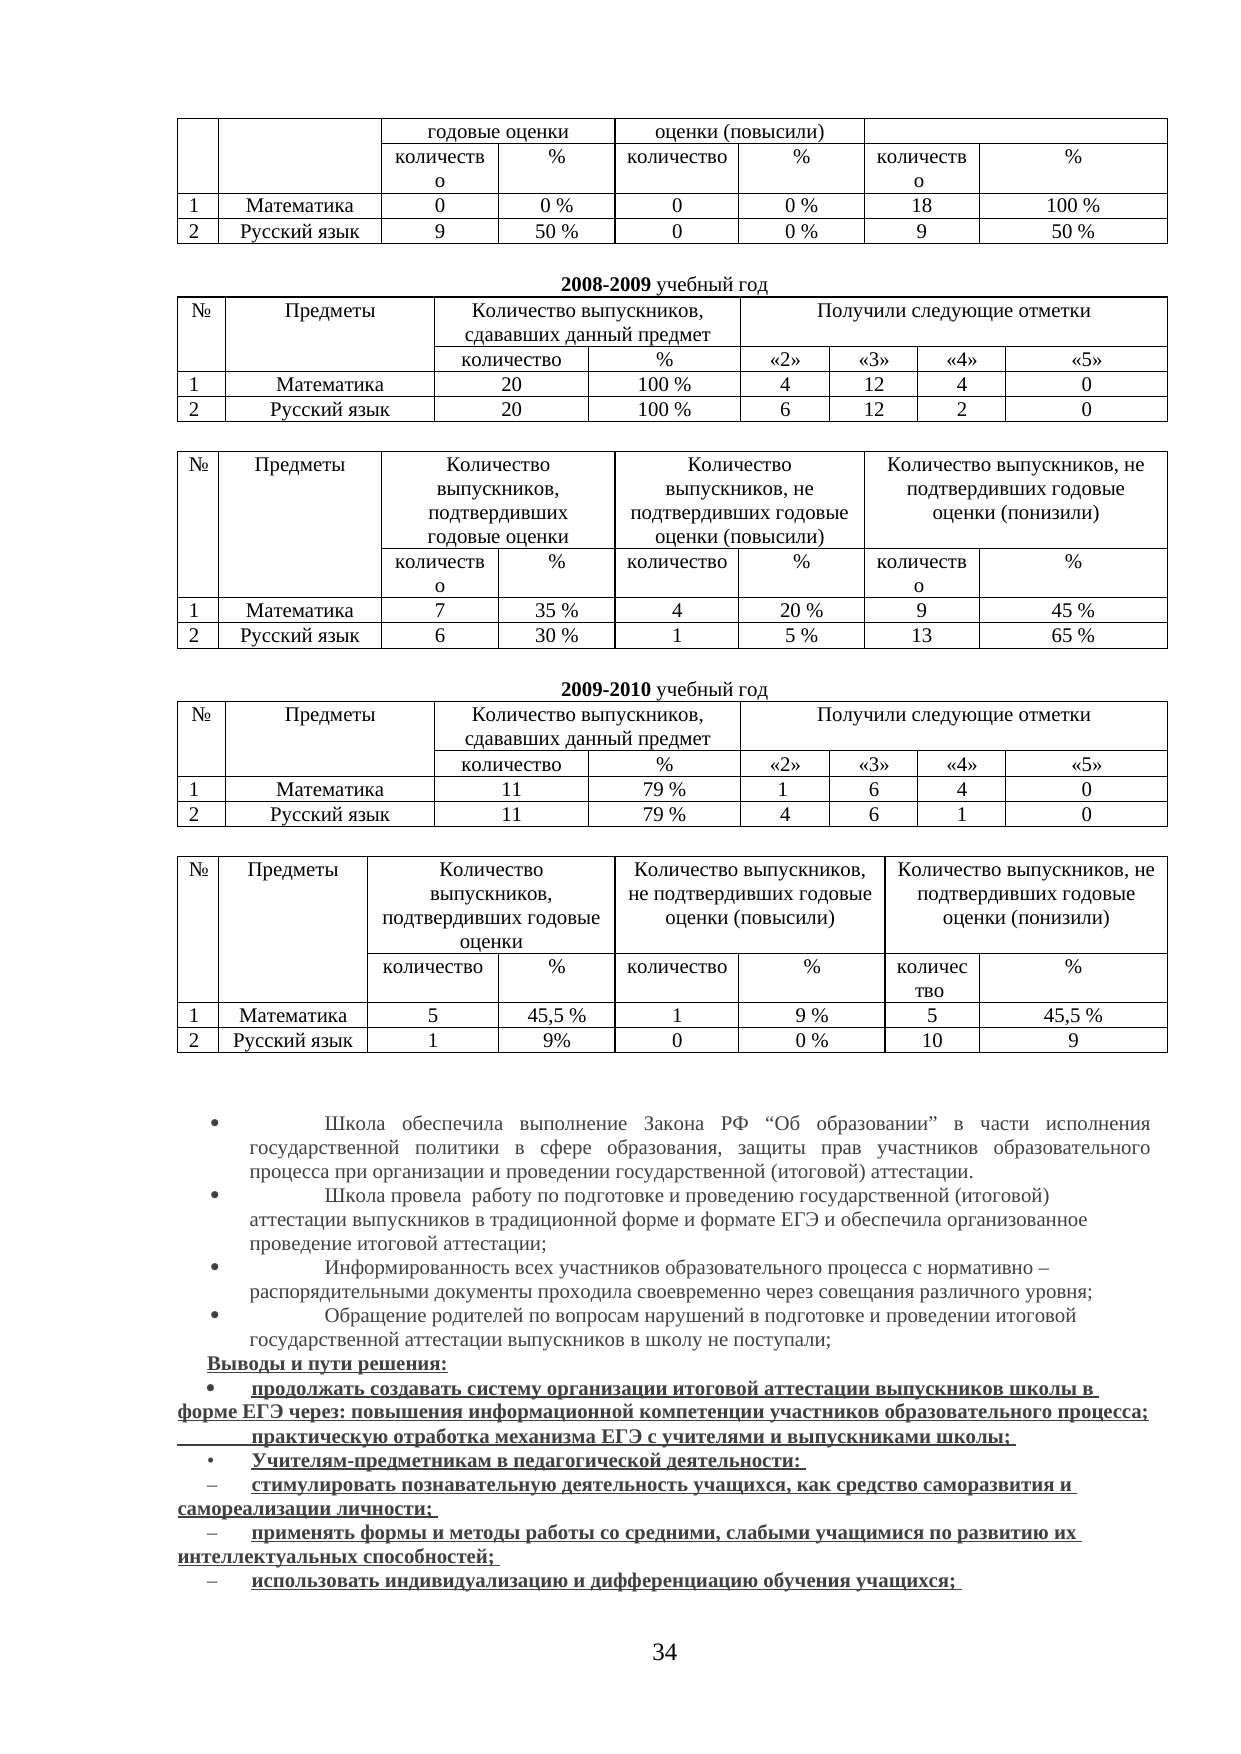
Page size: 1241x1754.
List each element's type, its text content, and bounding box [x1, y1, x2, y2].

table_cell 1 [178, 777, 225, 801]
table_cell 65 % [980, 623, 1167, 647]
table_cell 1 [368, 1028, 498, 1052]
table_cell количество [616, 549, 738, 597]
table_cell 50 % [980, 219, 1167, 243]
table_cell 12 [830, 372, 917, 396]
list использовать индивидуализацию и дифференциацию обучения учащихся; [177, 1568, 1152, 1592]
table_cell 1 [178, 598, 218, 622]
table_cell 9 [382, 219, 498, 243]
table_cell 45,5 % [499, 1003, 614, 1027]
table_cell 1 [741, 777, 829, 801]
table_header Количество выпускников, сдававших данный предмет [435, 298, 740, 346]
table_cell 10 [886, 1028, 979, 1052]
table_header Получили следующие отметки [741, 702, 1167, 750]
table_cell % [739, 549, 864, 597]
table_cell «2» [741, 751, 829, 776]
table_cell 4 [918, 372, 1005, 396]
table_cell 1 [178, 1003, 218, 1027]
table_cell 45 % [980, 598, 1167, 622]
table_cell 6 [382, 623, 498, 647]
table_cell 2 [178, 802, 225, 826]
table_cell % [739, 144, 864, 192]
table_cell 20 % [739, 598, 864, 622]
table_cell количество [616, 954, 738, 1002]
list Школа обеспечила выполнение Закона РФ “Об образовании” в части исполнения государственной политики в сфере образования, защиты прав участников образовательного процесса при организации и проведении государственной (итоговой) аттестации. [211, 1111, 1152, 1183]
table_cell количество [435, 347, 588, 371]
table_header Получили следующие отметки [741, 298, 1167, 346]
table_cell количество [616, 144, 738, 192]
table_header Количество выпускников, подтвердивших годовые оценки [368, 857, 614, 953]
table_cell 4 [918, 777, 1005, 801]
table_cell 1 [616, 1003, 738, 1027]
table_cell 0 [1006, 372, 1167, 396]
table_cell Русский язык [219, 623, 381, 647]
table_cell 12 [830, 397, 917, 421]
table_cell количество [435, 751, 588, 776]
table_cell 13 [865, 623, 979, 647]
table_cell 0 % [739, 1028, 884, 1052]
list Учителям-предметникам в педагогической деятельности: [177, 1448, 1152, 1472]
table_cell Математика [219, 1003, 367, 1027]
text 2008-2009 учебный год [177, 272, 1152, 296]
table_header Предметы [226, 702, 434, 776]
table_cell 1 [918, 802, 1005, 826]
table_header № [178, 857, 218, 1002]
table_cell 0 % [499, 194, 614, 217]
table_cell 20 [435, 372, 588, 396]
table_cell 35 % [499, 598, 614, 622]
list применять формы и методы работы со средними, слабыми учащимися по развитию их интеллектуальных способностей; [177, 1520, 1152, 1568]
table_cell «4» [918, 751, 1005, 776]
table_header № [178, 702, 225, 776]
table_cell 100 % [589, 372, 740, 396]
table_cell 100 % [589, 397, 740, 421]
table_cell Математика [226, 777, 434, 801]
table_cell количество [865, 549, 979, 597]
table_header Количество выпускников, не подтвердивших годовые оценки (понизили) [886, 857, 1167, 953]
table_cell 0 % [739, 194, 864, 217]
table_cell 2 [918, 397, 1005, 421]
table_cell 9 [980, 1028, 1167, 1052]
table_header Количество выпускников, подтвердивших годовые оценки [382, 452, 614, 548]
list Обращение родителей по вопросам нарушений в подготовке и проведении итоговой государственной аттестации выпускников в школу не поступали; [211, 1303, 1152, 1351]
table_cell 0 [616, 194, 738, 217]
table_cell 2 [178, 397, 225, 421]
table_header Предметы [219, 452, 381, 597]
table_header годовые оценки [382, 119, 614, 143]
table_cell Русский язык [219, 1028, 367, 1052]
table_cell 0 [382, 194, 498, 217]
table_cell 6 [830, 802, 917, 826]
table_cell 6 [741, 397, 829, 421]
text Выводы и пути решения: [177, 1351, 1152, 1375]
table_cell 79 % [589, 777, 740, 801]
table_header № [178, 452, 218, 597]
table_cell 11 [435, 777, 588, 801]
table_cell % [589, 347, 740, 371]
table_cell 9 [865, 219, 979, 243]
table_header [219, 119, 381, 192]
table_cell Русский язык [219, 219, 381, 243]
table_cell «4» [918, 347, 1005, 371]
table_header Количество выпускников, не подтвердивших годовые оценки (повысили) [616, 857, 884, 953]
table_cell % [499, 144, 614, 192]
table_cell % [980, 144, 1167, 192]
table_cell 0 [1006, 397, 1167, 421]
table_cell % [499, 954, 614, 1002]
table_cell 79 % [589, 802, 740, 826]
table_cell количество [382, 549, 498, 597]
table_cell «3» [830, 347, 917, 371]
list Информированность всех участников образовательного процесса с нормативно – распорядительными документы проходила своевременно через совещания различного уровня; [211, 1255, 1152, 1303]
table_header № [178, 298, 225, 371]
table_cell 0 % [739, 219, 864, 243]
table_cell 4 [616, 598, 738, 622]
table_cell 1 [178, 194, 218, 217]
table_cell 18 [865, 194, 979, 217]
table_cell % [499, 549, 614, 597]
table_header Количество выпускников, сдававших данный предмет [435, 702, 740, 750]
table_cell Математика [219, 194, 381, 217]
table_cell 0 [1006, 802, 1167, 826]
table_cell 9 [865, 598, 979, 622]
table_cell 20 [435, 397, 588, 421]
table_cell 50 % [499, 219, 614, 243]
table_cell «5» [1006, 751, 1167, 776]
table_cell количество [382, 144, 498, 192]
table_cell 2 [178, 1028, 218, 1052]
table_header [178, 119, 218, 192]
table_cell Русский язык [226, 397, 434, 421]
table_cell 0 [616, 219, 738, 243]
table_cell 6 [830, 777, 917, 801]
table_header Количество выпускников, не подтвердивших годовые оценки (повысили) [616, 452, 864, 548]
table_cell Математика [226, 372, 434, 396]
list продолжать создавать систему организации итоговой аттестации выпускников школы в форме ЕГЭ через: повышения информационной компетенции участников образовательного процесса; практическую отработка механизма ЕГЭ с учителями и выпускниками школы; [177, 1375, 1152, 1448]
table_cell 9 % [739, 1003, 884, 1027]
table_cell 2 [178, 219, 218, 243]
table_cell % [739, 954, 884, 1002]
table_header оценки (повысили) [616, 119, 864, 143]
table_cell 9% [499, 1028, 614, 1052]
table_header Количество выпускников, не подтвердивших годовые оценки (понизили) [865, 452, 1167, 548]
table_header [865, 119, 1167, 143]
table_cell Русский язык [226, 802, 434, 826]
table_cell «5» [1006, 347, 1167, 371]
table_cell 30 % [499, 623, 614, 647]
text 2009-2010 учебный год [177, 677, 1152, 701]
table_cell количество [368, 954, 498, 1002]
table_cell 5 [368, 1003, 498, 1027]
table_cell «2» [741, 347, 829, 371]
table_cell 4 [741, 372, 829, 396]
table_cell 100 % [980, 194, 1167, 217]
table_cell % [980, 954, 1167, 1002]
table_cell 5 % [739, 623, 864, 647]
table_cell 11 [435, 802, 588, 826]
table_cell 4 [741, 802, 829, 826]
table_cell количество [886, 954, 979, 1002]
table_cell 7 [382, 598, 498, 622]
table_cell % [980, 549, 1167, 597]
list Школа провела работу по подготовке и проведению государственной (итоговой) аттестации выпускников в традиционной форме и формате ЕГЭ и обеспечила организованное проведение итоговой аттестации; [211, 1183, 1152, 1255]
table_cell 45,5 % [980, 1003, 1167, 1027]
table_cell 0 [1006, 777, 1167, 801]
table_cell 2 [178, 623, 218, 647]
table_header Предметы [219, 857, 367, 1002]
table_cell «3» [830, 751, 917, 776]
table_cell 1 [616, 623, 738, 647]
table_header Предметы [226, 298, 434, 371]
table_cell Математика [219, 598, 381, 622]
list стимулировать познавательную деятельность учащихся, как средство саморазвития и самореализации личности; [177, 1472, 1152, 1520]
table_cell % [589, 751, 740, 776]
table_cell 5 [886, 1003, 979, 1027]
table_cell 0 [616, 1028, 738, 1052]
table_cell 1 [178, 372, 225, 396]
table_cell количество [865, 144, 979, 192]
